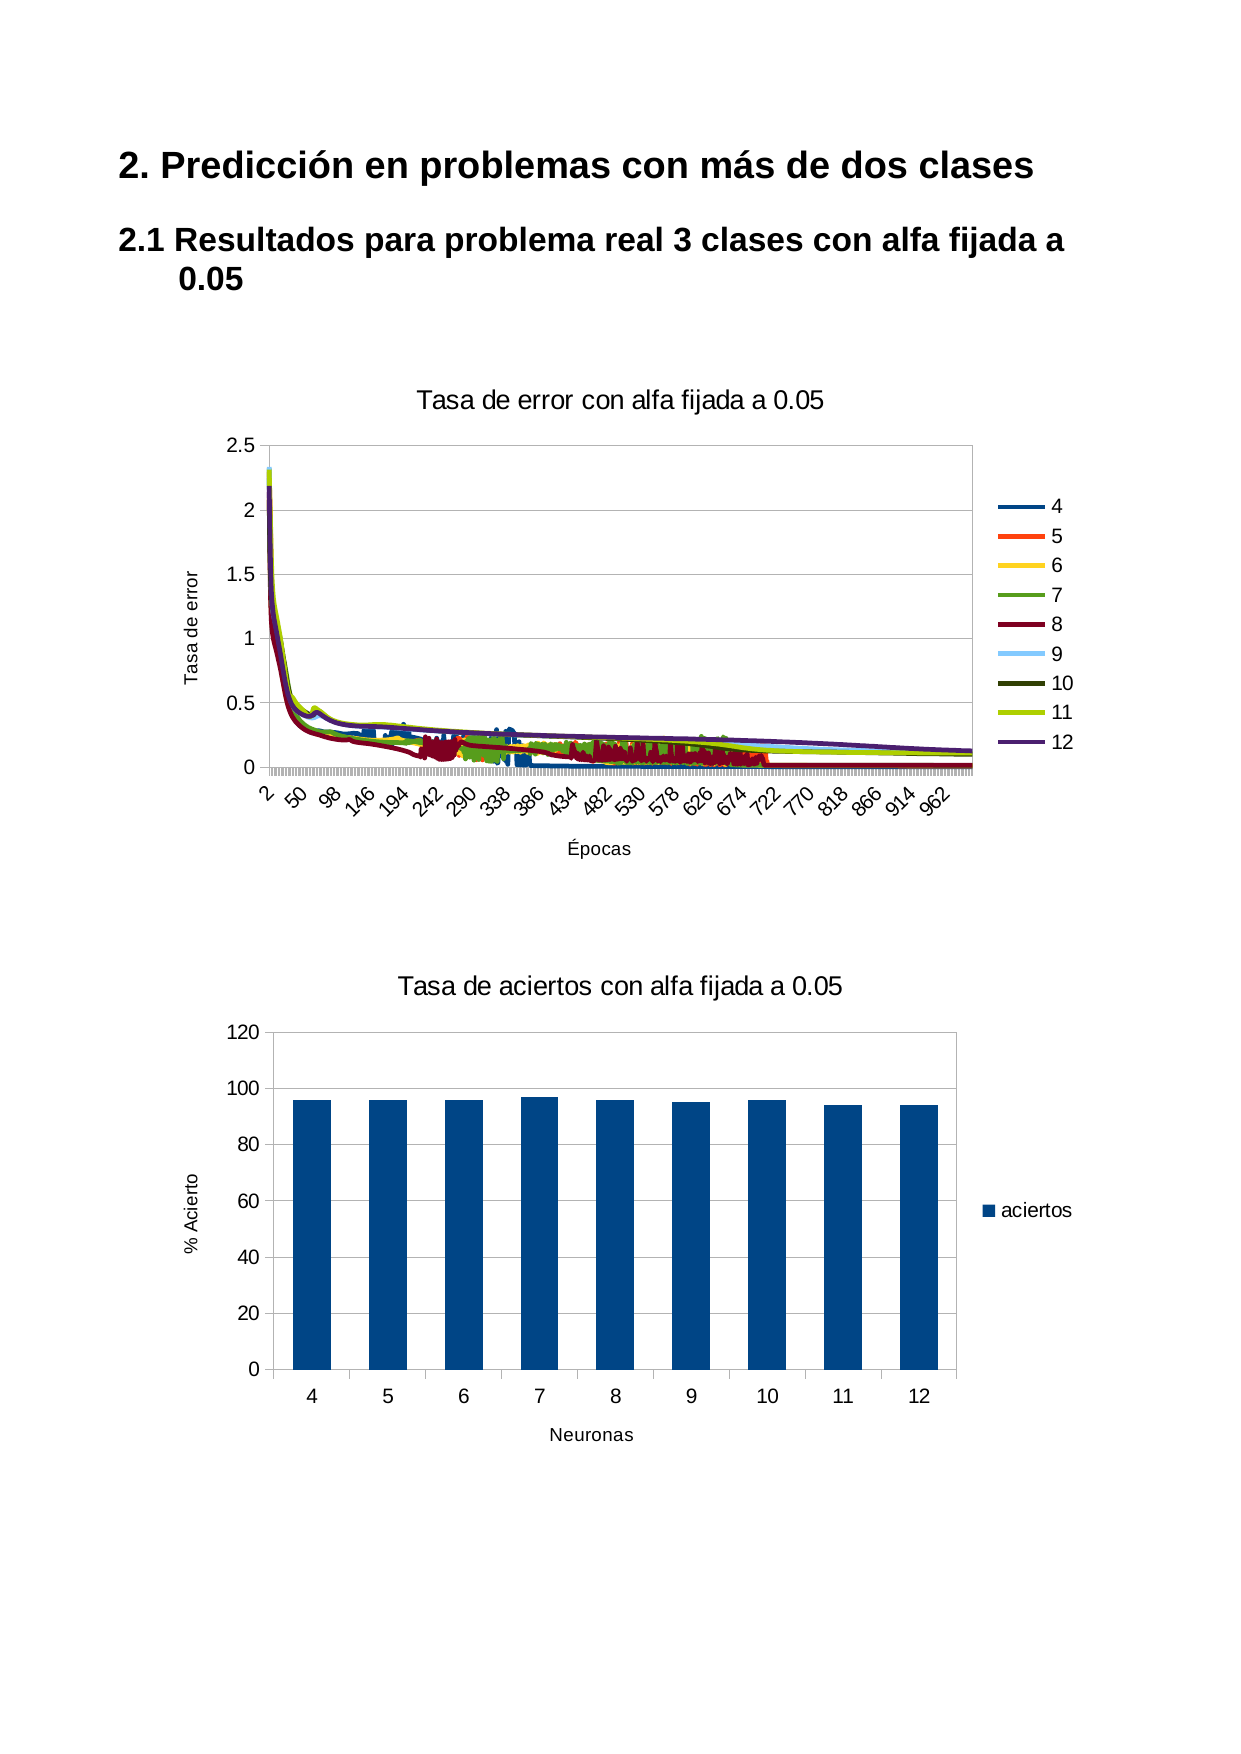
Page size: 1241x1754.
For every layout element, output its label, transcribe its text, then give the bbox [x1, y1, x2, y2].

subtitle 2.1 Resultados para problema real 3 clases con alfa fijada a 0.05 [118, 220, 1122, 297]
subtitle 2. Predicción en problemas con más de dos clases [118, 143, 1122, 187]
